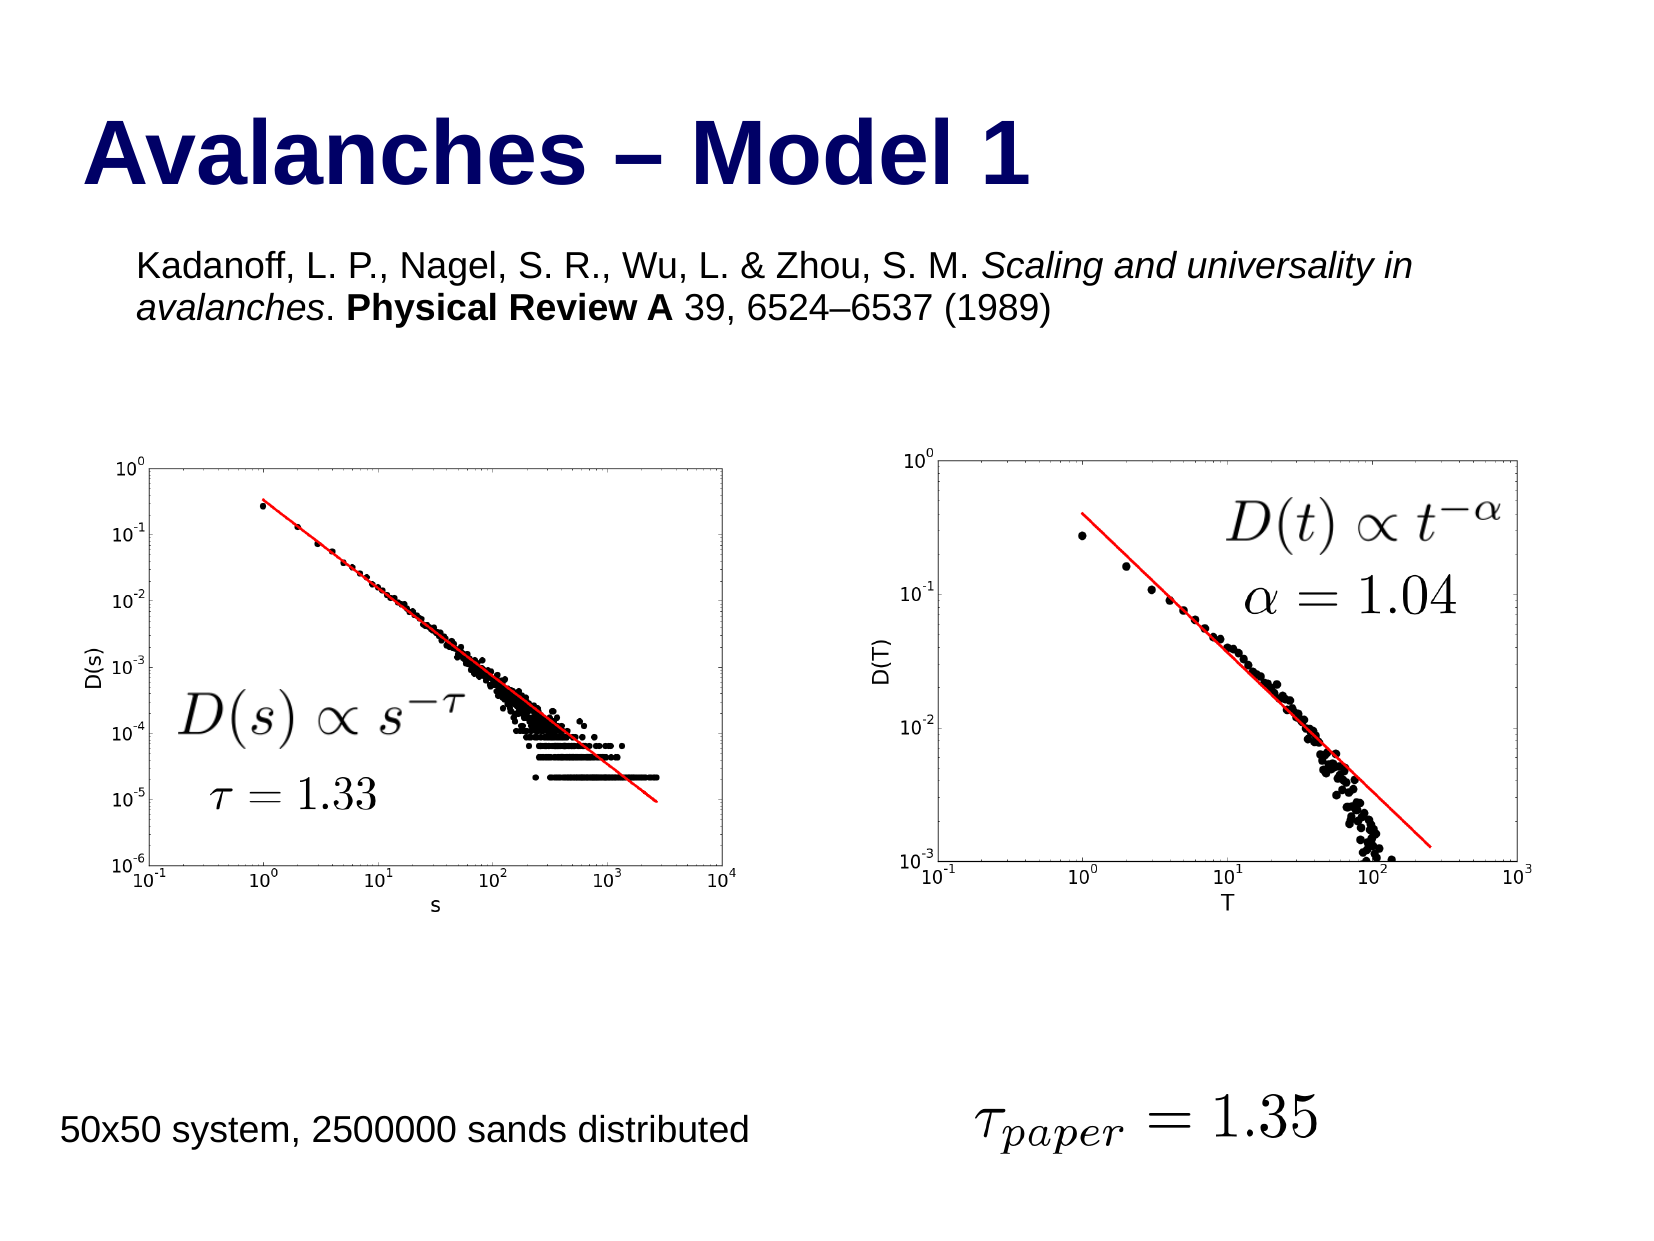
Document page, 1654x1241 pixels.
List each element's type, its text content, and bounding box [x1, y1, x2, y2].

text_box 50x50 system, 2500000 sands distributed [45, 1101, 766, 1201]
title Avalanches – Model 1 [82, 49, 1571, 257]
title Kadanoff, L. P., Nagel, S. R., Wu, L. & Zhou, S. M. Scaling and universality in avalanches. Physical Review A 39, 6524–6537 (1989) [30, 182, 1519, 391]
picture [56, 419, 796, 915]
picture [975, 1094, 1317, 1154]
picture [844, 410, 1591, 911]
